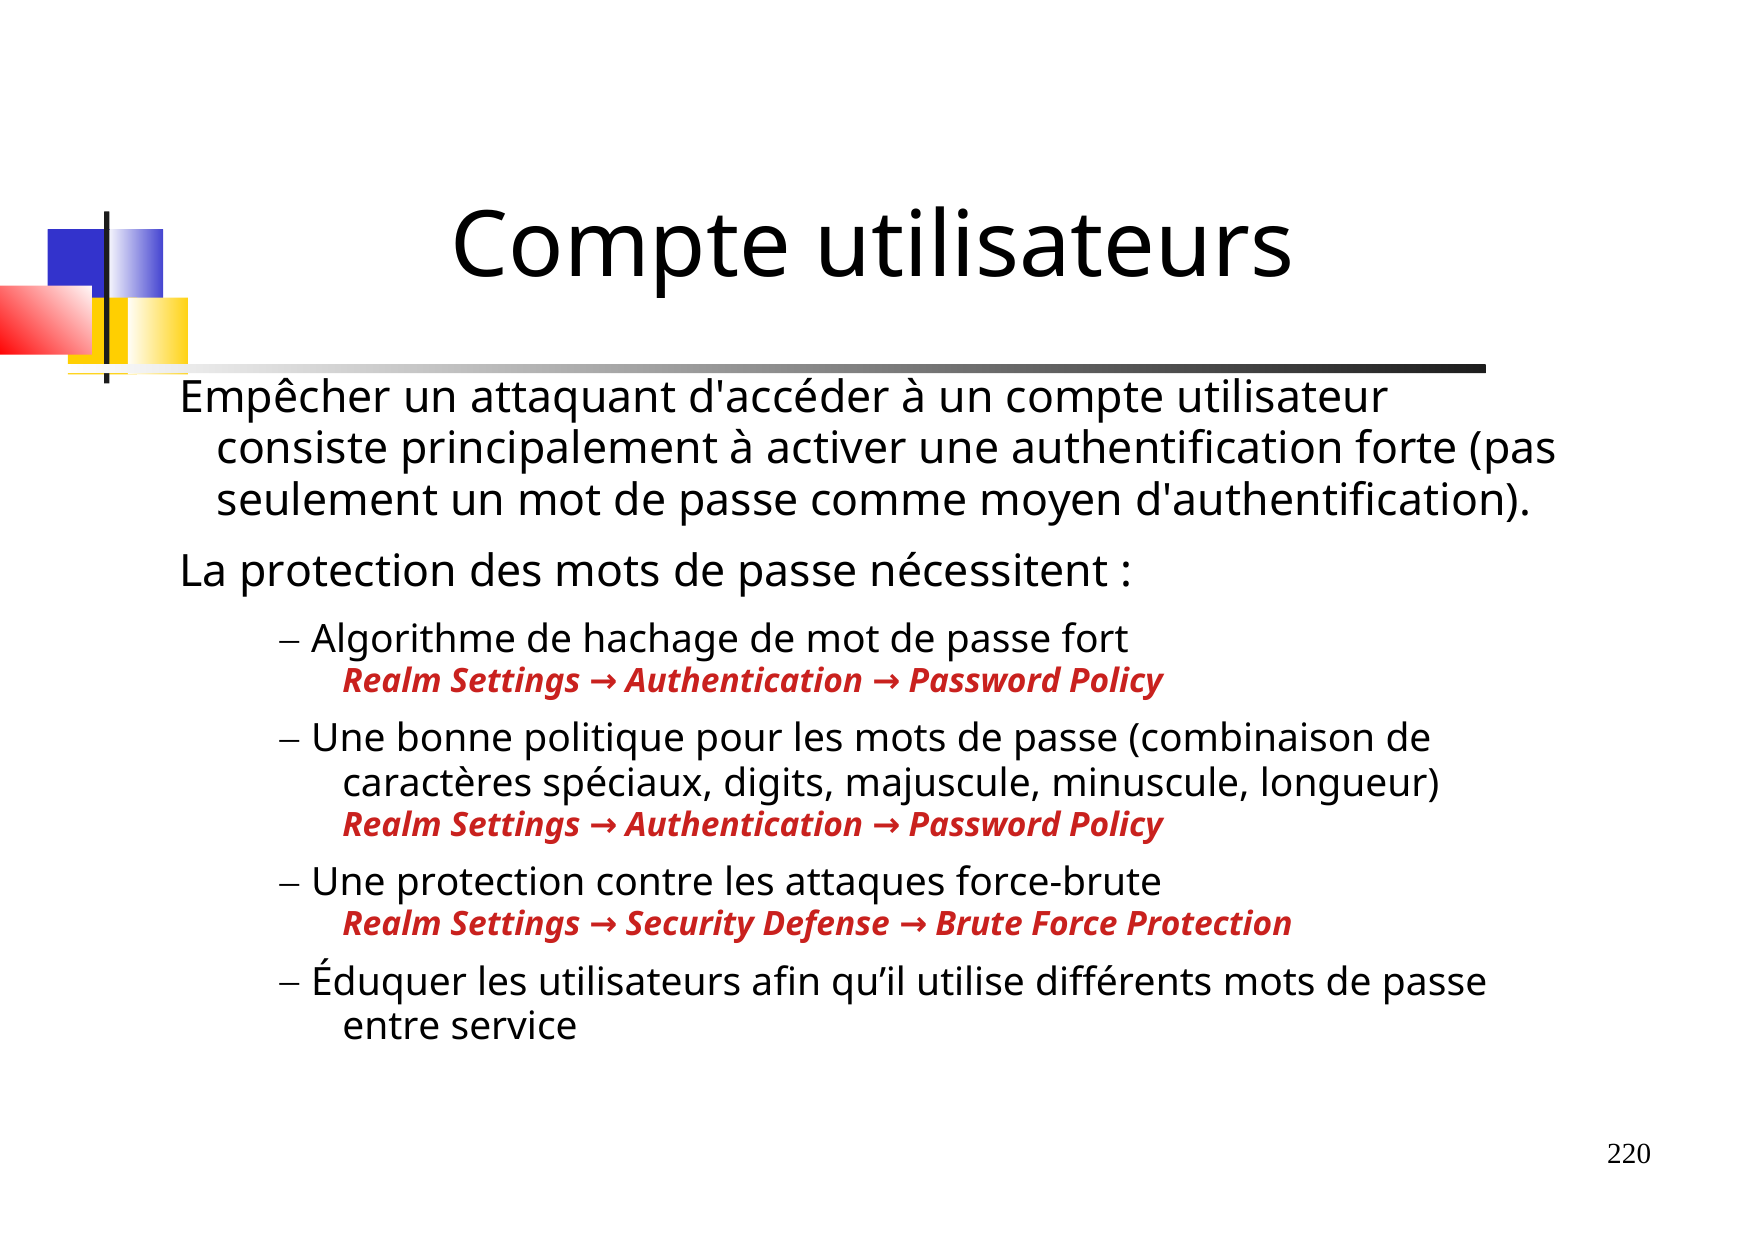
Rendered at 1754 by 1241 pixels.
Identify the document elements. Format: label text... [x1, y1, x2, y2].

title Compte utilisateurs [179, 139, 1567, 351]
list Empêcher un attaquant d'accéder à un compte utilisateur consiste principalement à activer une authentification forte (pas seulement un mot de passe comme moyen d'authentification). La protection des mots de passe nécessitent : Algorithme de hachage de mot de passe fort Realm Settings → Authentication → Password Policy Une bonne politique pour les mots de passe (combinaison de caractères spéciaux, digits, majuscule, minuscule, longueur) Realm Settings → Authentication → Password Policy Une protection contre les attaques force-brute Realm Settings → Security Defense → Brute Force Protection Éduquer les utilisateurs afin qu’il utilise différents mots de passe entre service [179, 371, 1567, 1091]
